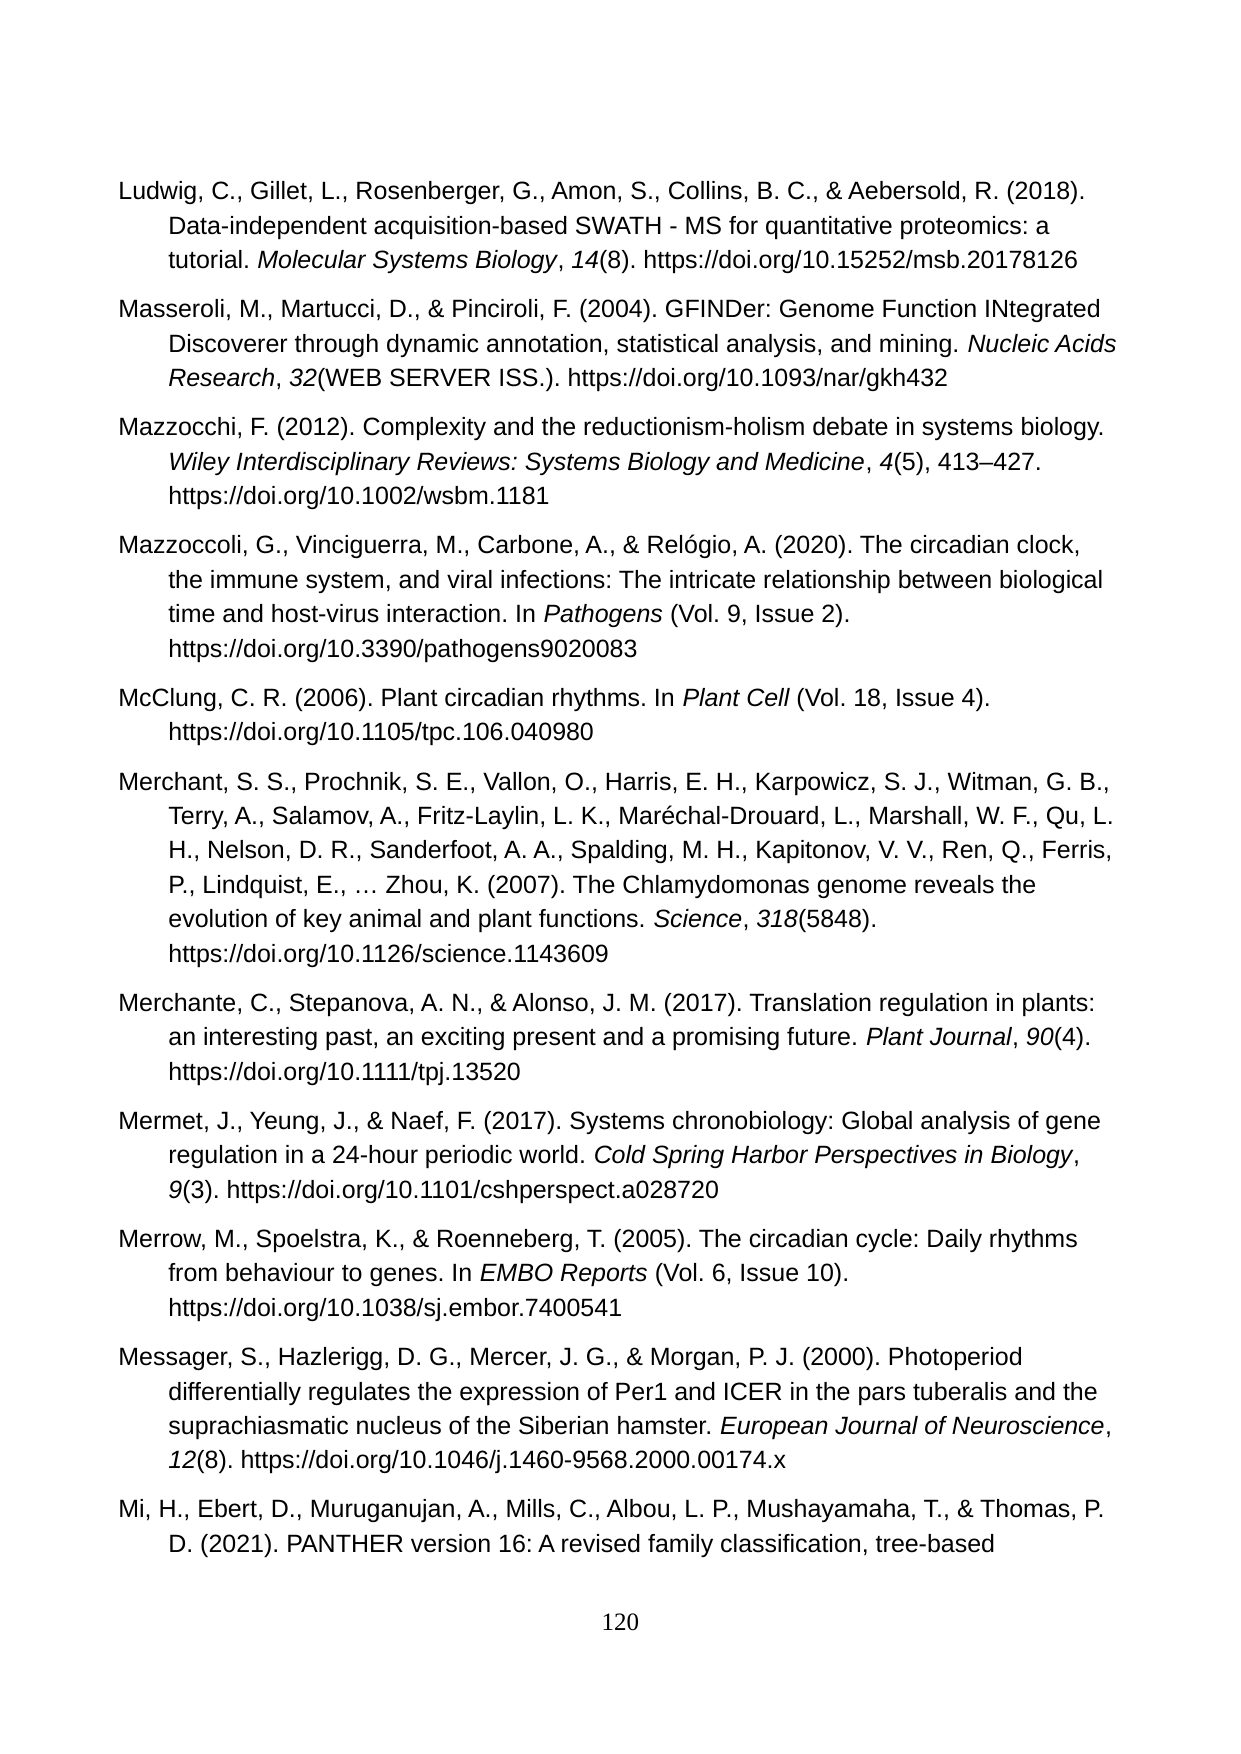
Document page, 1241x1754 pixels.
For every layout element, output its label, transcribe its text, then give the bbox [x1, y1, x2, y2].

text Merchante, C., Stepanova, A. N., & Alonso, J. M. (2017). Translation regulation in plants: an interesting past, an exciting present and a promising future. Plant Journal, 90(4). https://doi.org/10.1111/tpj.13520 [118, 988, 1122, 1086]
text Masseroli, M., Martucci, D., & Pinciroli, F. (2004). GFINDer: Genome Function INtegrated Discoverer through dynamic annotation, statistical analysis, and mining. Nucleic Acids Research, 32(WEB SERVER ISS.). https://doi.org/10.1093/nar/gkh432 [118, 294, 1122, 392]
text McClung, C. R. (2006). Plant circadian rhythms. In Plant Cell (Vol. 18, Issue 4). https://doi.org/10.1105/tpc.106.040980 [118, 683, 1122, 746]
text Mi, H., Ebert, D., Muruganujan, A., Mills, C., Albou, L. P., Mushayamaha, T., & Thomas, P. D. (2021). PANTHER version 16: A revised family classification, tree-based [118, 1494, 1122, 1558]
text Ludwig, C., Gillet, L., Rosenberger, G., Amon, S., Collins, B. C., & Aebersold, R. (2018). Data‐independent acquisition‐based SWATH ‐ MS for quantitative proteomics: a tutorial. Molecular Systems Biology, 14(8). https://doi.org/10.15252/msb.20178126 [118, 176, 1122, 274]
text Mazzoccoli, G., Vinciguerra, M., Carbone, A., & Relógio, A. (2020). The circadian clock, the immune system, and viral infections: The intricate relationship between biological time and host-virus interaction. In Pathogens (Vol. 9, Issue 2). https://doi.org/10.3390/pathogens9020083 [118, 530, 1122, 663]
text Messager, S., Hazlerigg, D. G., Mercer, J. G., & Morgan, P. J. (2000). Photoperiod differentially regulates the expression of Per1 and ICER in the pars tuberalis and the suprachiasmatic nucleus of the Siberian hamster. European Journal of Neuroscience, 12(8). https://doi.org/10.1046/j.1460-9568.2000.00174.x [118, 1342, 1122, 1474]
text Mazzocchi, F. (2012). Complexity and the reductionism-holism debate in systems biology. Wiley Interdisciplinary Reviews: Systems Biology and Medicine, 4(5), 413–427. https://doi.org/10.1002/wsbm.1181 [118, 412, 1122, 510]
text Merrow, M., Spoelstra, K., & Roenneberg, T. (2005). The circadian cycle: Daily rhythms from behaviour to genes. In EMBO Reports (Vol. 6, Issue 10). https://doi.org/10.1038/sj.embor.7400541 [118, 1224, 1122, 1322]
text Merchant, S. S., Prochnik, S. E., Vallon, O., Harris, E. H., Karpowicz, S. J., Witman, G. B., Terry, A., Salamov, A., Fritz-Laylin, L. K., Maréchal-Drouard, L., Marshall, W. F., Qu, L. H., Nelson, D. R., Sanderfoot, A. A., Spalding, M. H., Kapitonov, V. V., Ren, Q., Ferris, P., Lindquist, E., … Zhou, K. (2007). The Chlamydomonas genome reveals the evolution of key animal and plant functions. Science, 318(5848). https://doi.org/10.1126/science.1143609 [118, 766, 1122, 968]
text Mermet, J., Yeung, J., & Naef, F. (2017). Systems chronobiology: Global analysis of gene regulation in a 24-hour periodic world. Cold Spring Harbor Perspectives in Biology, 9(3). https://doi.org/10.1101/cshperspect.a028720 [118, 1106, 1122, 1204]
